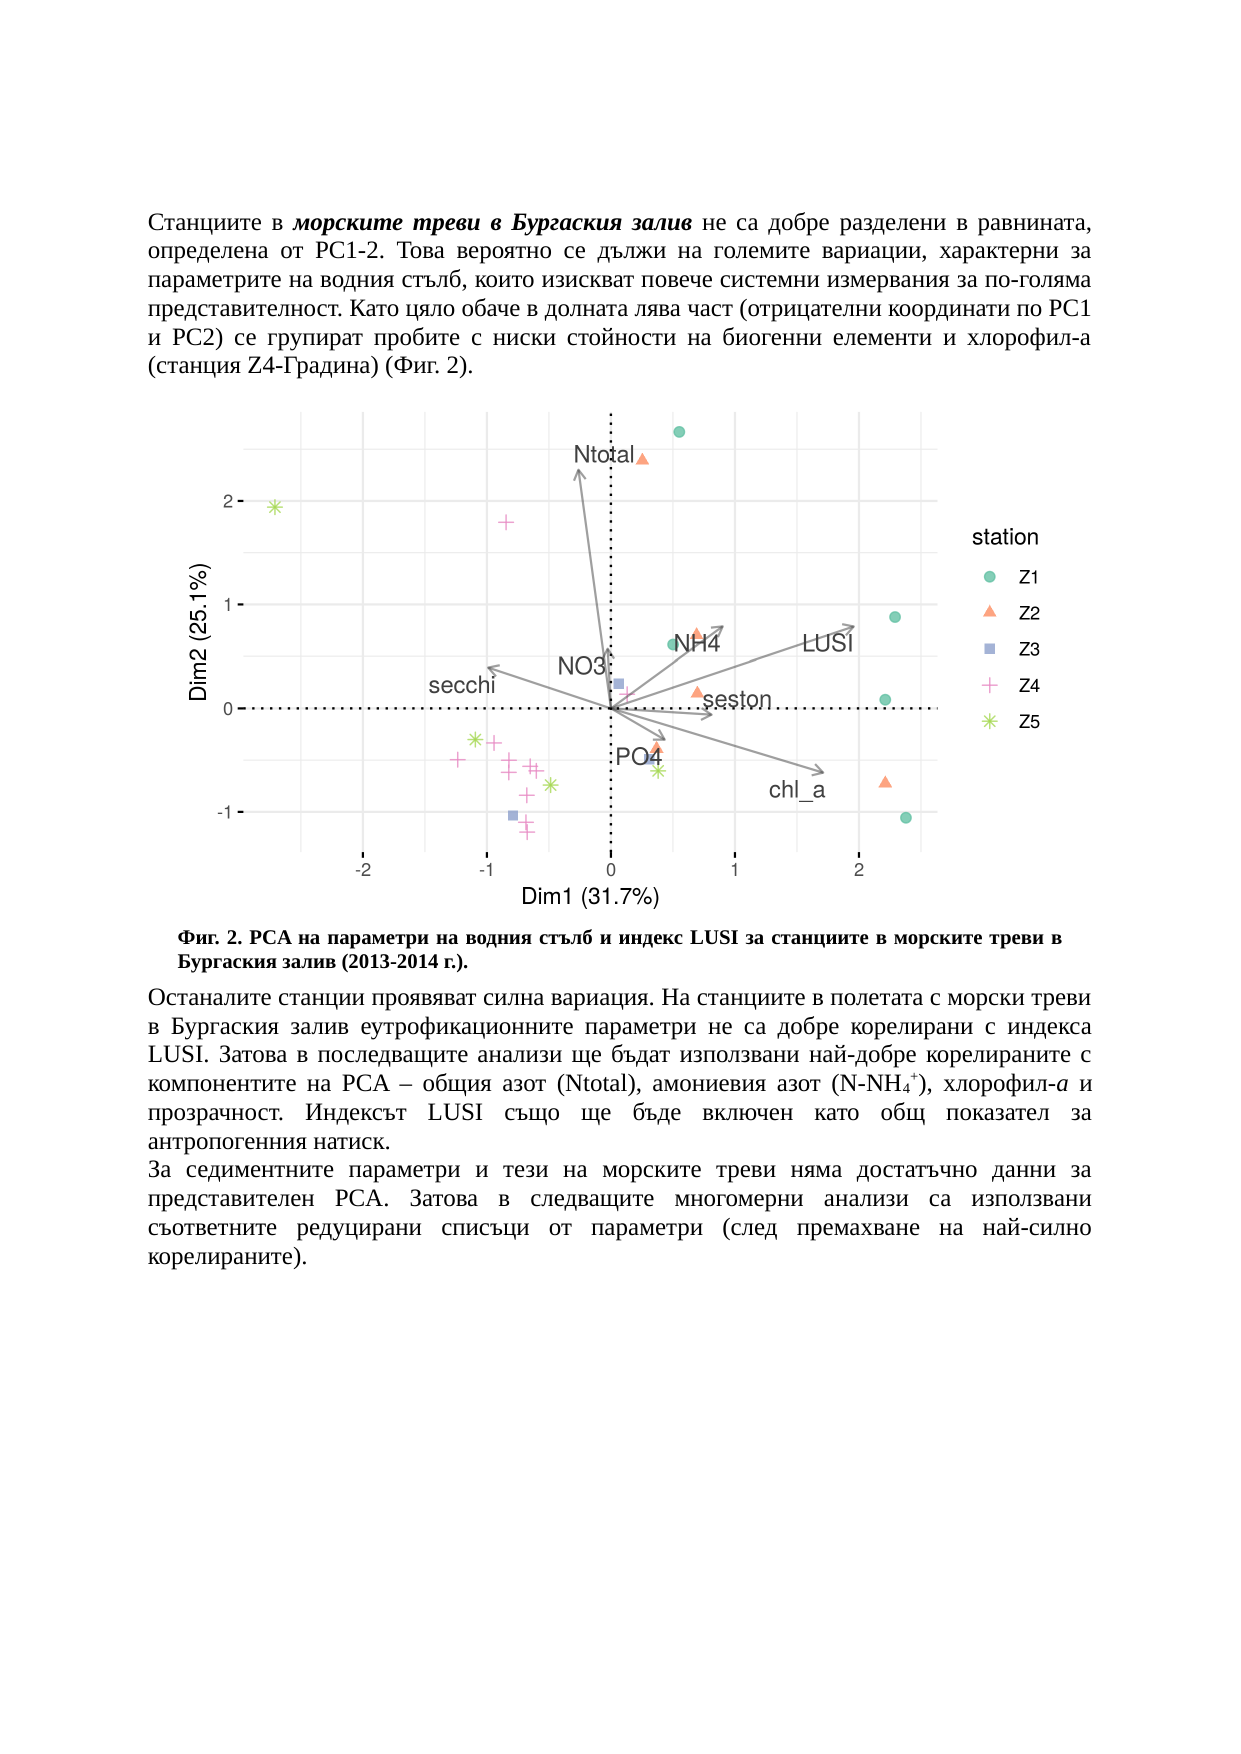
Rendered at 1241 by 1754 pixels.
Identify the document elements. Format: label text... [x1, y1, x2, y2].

picture [177, 400, 1063, 921]
text Станциите в морските треви в Бургаския залив не са добре разделени в равнината, определена от PC1-2. Това вероятно се дължи на големите вариации, характерни за параметрите на водния стълб, които изискват повече системни измервания за по-голяма представителност. Като цяло обаче в долната лява част (отрицателни координати по PC1 и PC2) се групират пробите с ниски стойности на биогенни елементи и хлорофил-а (станция Z4-Градина) (Фиг. 2). [148, 207, 1093, 379]
text За седиментните параметри и тези на морските треви няма достатъчно данни за представителен PCA. Затова в следващите многомерни анализи са използвани съответните редуцирани списъци от параметри (след премахване на най-силно корелираните). [148, 1154, 1093, 1269]
text Останалите станции проявяват силна вариация. На станциите в полетата с морски треви в Бургаския залив еутрофикационните параметри не са добре корелирани с индекса LUSI. Затова в последващите анализи ще бъдат използвани най-добре корелираните с компонентите на PCA – общия азот (Ntotal), амониевия азот (N-NH4+), хлорофил-а и прозрачност. Индексът LUSI също ще бъде включен като общ показател за антропогенния натиск. [148, 379, 1093, 1154]
text Фиг. 2. PCA на параметри на водния стълб и индекс LUSI за станциите в морските треви в Бургаския залив (2013-2014 г.). [177, 921, 1063, 973]
